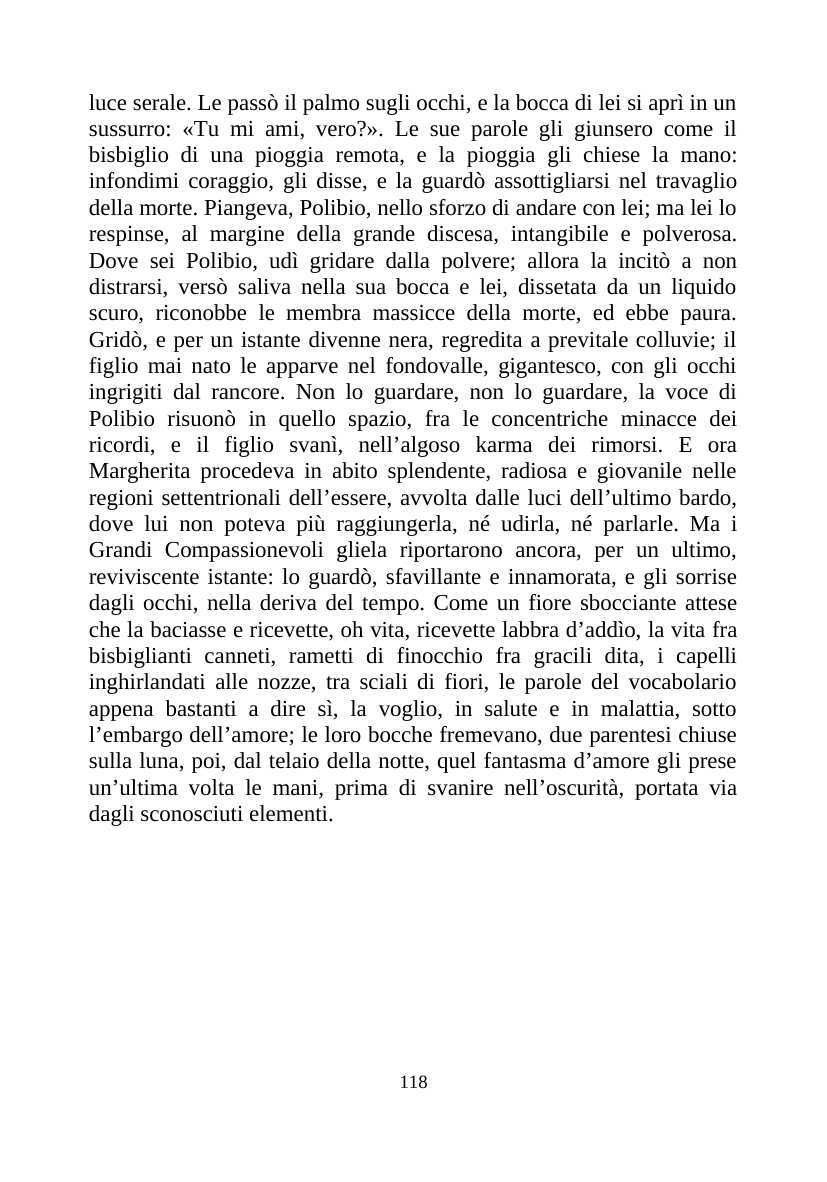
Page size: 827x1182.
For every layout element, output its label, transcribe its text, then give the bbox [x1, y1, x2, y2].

text luce serale. Le passò il palmo sugli occhi, e la bocca di lei si aprì in un sussurro: «Tu mi ami, vero?». Le sue parole gli giunsero come il bisbiglio di una pioggia remota, e la pioggia gli chiese la mano: infondimi coraggio, gli disse, e la guardò assottigliarsi nel travaglio della morte. Piangeva, Polibio, nello sforzo di andare con lei; ma lei lo respinse, al margine della grande discesa, intangibile e polverosa. Dove sei Polibio, udì gridare dalla polvere; allora la incitò a non distrarsi, versò saliva nella sua bocca e lei, dissetata da un liquido scuro, riconobbe le membra massicce della morte, ed ebbe paura. Gridò, e per un istante divenne nera, regredita a previtale colluvie; il figlio mai nato le apparve nel fondovalle, gigantesco, con gli occhi ingrigiti dal rancore. Non lo guardare, non lo guardare, la voce di Polibio risuonò in quello spazio, fra le concentriche minacce dei ricordi, e il figlio svanì, nell’algoso karma dei rimorsi. E ora Margherita procedeva in abito splendente, radiosa e giovanile nelle regioni settentrionali dell’essere, avvolta dalle luci dell’ultimo bardo, dove lui non poteva più raggiungerla, né udirla, né parlarle. Ma i Grandi Compassionevoli gliela riportarono ancora, per un ultimo, reviviscente istante: lo guardò, sfavillante e innamorata, e gli sorrise dagli occhi, nella deriva del tempo. Come un fiore sbocciante attese che la baciasse e ricevette, oh vita, ricevette labbra d’addìo, la vita fra bisbiglianti canneti, rametti di finocchio fra gracili dita, i capelli inghirlandati alle nozze, tra sciali di fiori, le parole del vocabolario appena bastanti a dire sì, la voglio, in salute e in malattia, sotto l’embargo dell’amore; le loro bocche fremevano, due parentesi chiuse sulla luna, poi, dal telaio della notte, quel fantasma d’amore gli prese un’ultima volta le mani, prima di svanire nell’oscurità, portata via dagli sconosciuti elementi. [89, 88, 738, 826]
